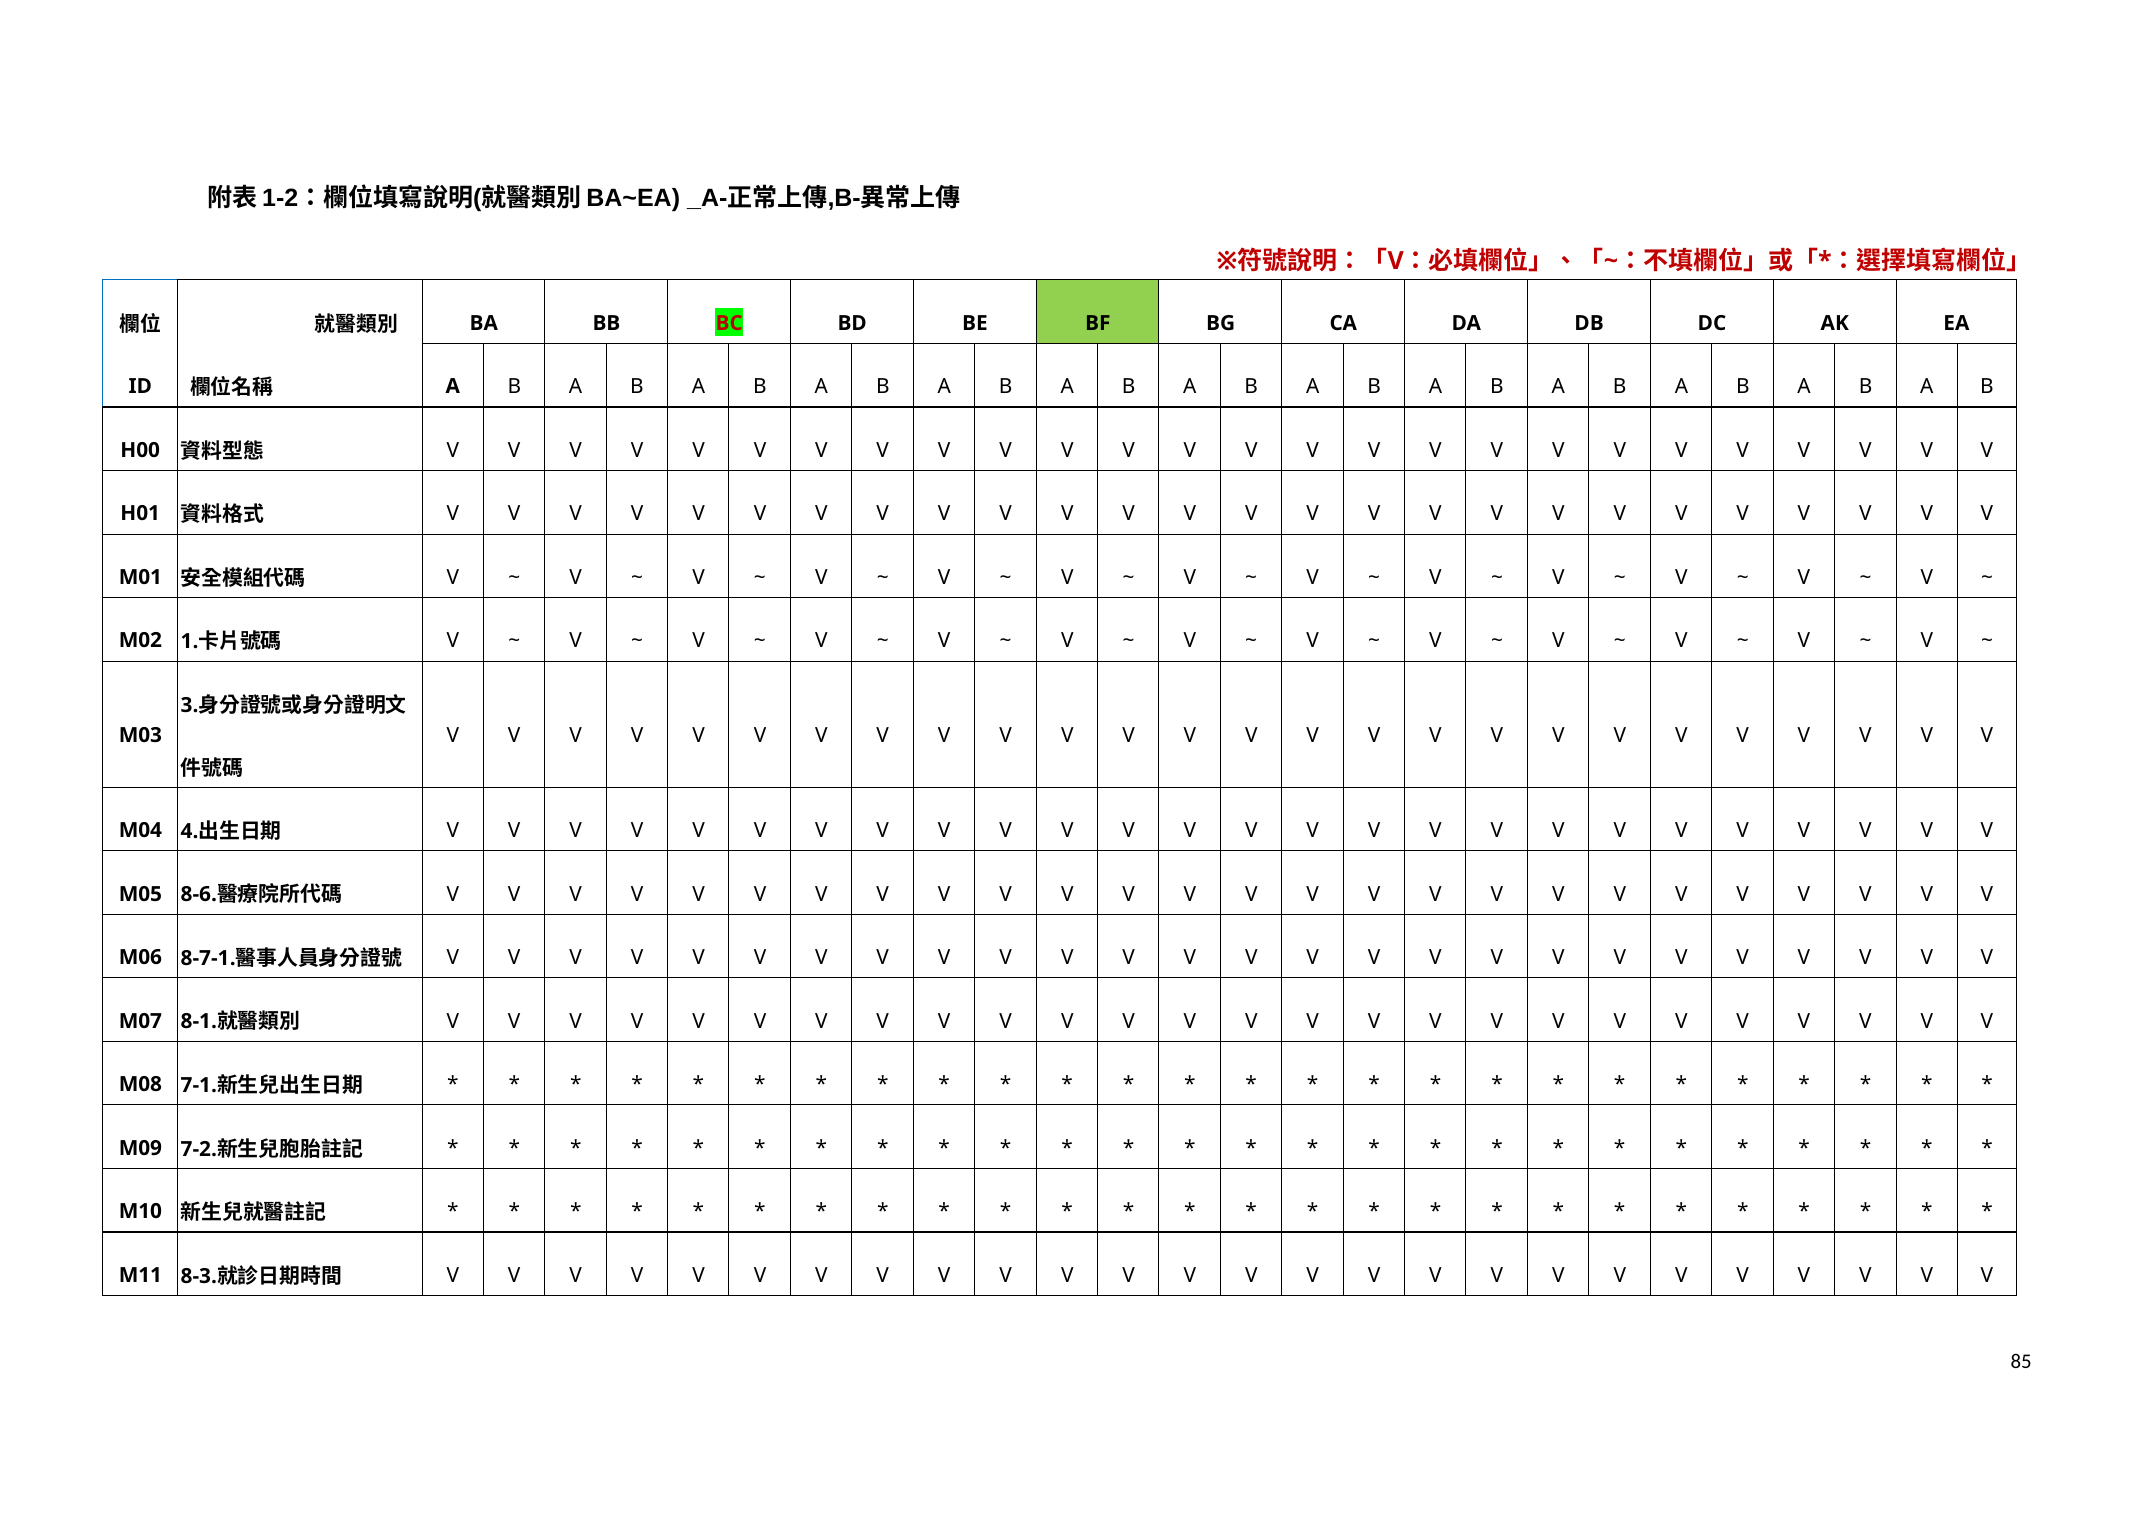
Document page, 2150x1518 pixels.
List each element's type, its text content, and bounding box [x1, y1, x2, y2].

table_cell V [484, 1233, 544, 1295]
table_header EA [1897, 280, 2016, 343]
table_cell * [1466, 1169, 1527, 1231]
table_cell * [1528, 1042, 1588, 1104]
table_header BA [423, 280, 544, 343]
table_cell B [975, 344, 1036, 406]
table_cell V [545, 851, 606, 914]
table_cell V [1098, 471, 1158, 533]
table_cell V [1466, 978, 1527, 1041]
table_cell V [1221, 851, 1281, 914]
table_cell V [484, 851, 544, 914]
table_cell V [975, 915, 1036, 977]
table_cell M10 [103, 1169, 177, 1231]
table_cell V [1282, 978, 1343, 1041]
table_cell V [1835, 1233, 1896, 1295]
table_header 欄位ID [103, 280, 177, 406]
table_cell * [1958, 1169, 2016, 1231]
table_cell V [1774, 535, 1834, 597]
table_cell V [1466, 662, 1527, 787]
table_cell V [1159, 788, 1220, 850]
table_cell V [975, 408, 1036, 470]
table_cell V [914, 408, 974, 470]
table_cell V [729, 662, 790, 787]
table_cell V [1835, 471, 1896, 533]
table_cell * [852, 1105, 913, 1168]
table_cell V [1221, 788, 1281, 850]
table_cell * [914, 1105, 974, 1168]
table_cell ~ [852, 598, 913, 661]
table_cell * [791, 1042, 851, 1104]
table_cell A [1897, 344, 1957, 406]
table_cell H01 [103, 471, 177, 533]
table_cell V [607, 851, 667, 914]
table_cell V [1159, 662, 1220, 787]
table_cell ~ [1466, 535, 1527, 597]
table_cell V [852, 851, 913, 914]
table_cell ~ [1098, 535, 1158, 597]
table_cell V [1221, 471, 1281, 533]
table_header DC [1651, 280, 1773, 343]
table_cell V [1651, 915, 1711, 977]
table_cell * [1221, 1169, 1281, 1231]
table_cell * [423, 1169, 483, 1231]
table_cell V [1159, 915, 1220, 977]
table_header BF [1037, 280, 1158, 343]
table_cell ~ [1958, 535, 2016, 597]
table_cell * [1159, 1169, 1220, 1231]
table_cell V [852, 978, 913, 1041]
table_cell V [1159, 535, 1220, 597]
table_cell V [1897, 535, 1957, 597]
table_cell ~ [607, 535, 667, 597]
table_cell * [1651, 1105, 1711, 1168]
table_cell B [1098, 344, 1158, 406]
table_cell V [1835, 915, 1896, 977]
table_cell * [729, 1042, 790, 1104]
table_cell V [1958, 408, 2016, 470]
table_cell V [1774, 915, 1834, 977]
table_cell A [914, 344, 974, 406]
table_cell * [1037, 1169, 1097, 1231]
table_cell ~ [1466, 598, 1527, 661]
table_cell 資料格式 [178, 471, 422, 533]
table_cell * [545, 1105, 606, 1168]
table_cell V [1835, 978, 1896, 1041]
table_cell V [1221, 408, 1281, 470]
table_cell ~ [1835, 598, 1896, 661]
table_cell V [1651, 978, 1711, 1041]
table_cell V [1774, 851, 1834, 914]
table_cell * [914, 1042, 974, 1104]
table_cell * [975, 1105, 1036, 1168]
table_cell V [1774, 662, 1834, 787]
table_cell V [1528, 788, 1588, 850]
table_cell V [607, 662, 667, 787]
table_cell V [1589, 851, 1650, 914]
table_cell V [668, 1233, 728, 1295]
table_cell V [914, 978, 974, 1041]
table_cell V [1159, 408, 1220, 470]
table_cell * [545, 1169, 606, 1231]
table_cell * [1098, 1105, 1158, 1168]
table_cell B [1344, 344, 1404, 406]
table_cell V [1344, 408, 1404, 470]
table_cell V [545, 535, 606, 597]
table_cell V [1589, 408, 1650, 470]
table_cell * [1774, 1105, 1834, 1168]
table_cell V [423, 851, 483, 914]
table_cell V [1528, 1233, 1588, 1295]
table_cell ~ [484, 535, 544, 597]
table_header BB [545, 280, 667, 343]
table_cell V [1037, 915, 1097, 977]
table_cell ~ [1835, 535, 1896, 597]
table_cell ~ [1712, 598, 1773, 661]
table_cell V [1774, 1233, 1834, 1295]
table_cell * [1712, 1042, 1773, 1104]
table_cell V [607, 408, 667, 470]
table_cell V [1466, 408, 1527, 470]
table_cell 1.卡片號碼 [178, 598, 422, 661]
table_cell B [1589, 344, 1650, 406]
table_cell V [1712, 1233, 1773, 1295]
table_cell V [791, 471, 851, 533]
table_cell ~ [484, 598, 544, 661]
table_header BG [1159, 280, 1281, 343]
table_cell B [1835, 344, 1896, 406]
table_cell * [484, 1042, 544, 1104]
table_cell V [1344, 788, 1404, 850]
table_cell V [484, 662, 544, 787]
table_cell * [1221, 1105, 1281, 1168]
table_cell B [1221, 344, 1281, 406]
table_cell B [729, 344, 790, 406]
table_cell * [1221, 1042, 1281, 1104]
table_cell V [729, 915, 790, 977]
table_cell * [1589, 1169, 1650, 1231]
table_cell V [1466, 915, 1527, 977]
table_cell V [1282, 915, 1343, 977]
table_cell * [1098, 1169, 1158, 1231]
table_cell V [1282, 1233, 1343, 1295]
table_cell B [1712, 344, 1773, 406]
table_cell V [607, 915, 667, 977]
table_cell * [1897, 1169, 1957, 1231]
table_cell ~ [1221, 598, 1281, 661]
table_cell V [729, 408, 790, 470]
table_cell 安全模組代碼 [178, 535, 422, 597]
table_cell V [975, 471, 1036, 533]
table_header DA [1405, 280, 1527, 343]
table_cell V [668, 598, 728, 661]
table_cell * [729, 1169, 790, 1231]
table_cell V [1897, 915, 1957, 977]
table_cell V [423, 978, 483, 1041]
table_cell * [975, 1169, 1036, 1231]
table_cell V [545, 408, 606, 470]
table_cell M06 [103, 915, 177, 977]
table_cell * [484, 1105, 544, 1168]
table_cell V [1159, 1233, 1220, 1295]
table_cell V [1712, 978, 1773, 1041]
table_cell 8-6.醫療院所代碼 [178, 851, 422, 914]
table_cell * [1589, 1042, 1650, 1104]
table_cell V [1897, 1233, 1957, 1295]
table_header BE [914, 280, 1036, 343]
table_cell A [1774, 344, 1834, 406]
table_cell V [1897, 851, 1957, 914]
table_cell V [607, 978, 667, 1041]
table_cell V [668, 471, 728, 533]
table_cell ~ [1098, 598, 1158, 661]
table_cell A [1405, 344, 1465, 406]
table_cell V [1344, 662, 1404, 787]
table_cell V [791, 915, 851, 977]
table_cell V [914, 851, 974, 914]
table_cell M03 [103, 662, 177, 787]
table_cell V [607, 788, 667, 850]
table_cell V [545, 471, 606, 533]
table_cell 7-1.新生兒出生日期 [178, 1042, 422, 1104]
table_cell V [1897, 471, 1957, 533]
table_cell V [1589, 978, 1650, 1041]
table_cell 8-7-1.醫事人員身分證號 [178, 915, 422, 977]
table_cell * [1037, 1042, 1097, 1104]
table_cell V [1098, 978, 1158, 1041]
table_cell B [1958, 344, 2016, 406]
table_cell V [1528, 915, 1588, 977]
table_cell V [1528, 535, 1588, 597]
table_cell V [1712, 915, 1773, 977]
table_cell V [1897, 598, 1957, 661]
table_cell V [1037, 535, 1097, 597]
table_cell V [852, 408, 913, 470]
table_cell V [1958, 471, 2016, 533]
table_cell V [423, 662, 483, 787]
table_cell V [1774, 471, 1834, 533]
table_cell V [1344, 1233, 1404, 1295]
table_cell V [914, 662, 974, 787]
table_cell V [1897, 788, 1957, 850]
table_cell V [1712, 662, 1773, 787]
table_cell V [852, 662, 913, 787]
table_cell V [914, 1233, 974, 1295]
table_cell V [423, 471, 483, 533]
table_cell * [1282, 1169, 1343, 1231]
table_cell V [1098, 915, 1158, 977]
table_cell M01 [103, 535, 177, 597]
table_cell * [423, 1042, 483, 1104]
table_cell * [1282, 1042, 1343, 1104]
table_cell V [1159, 598, 1220, 661]
table_cell V [1589, 662, 1650, 787]
table_cell V [1221, 1233, 1281, 1295]
table_cell V [1405, 978, 1465, 1041]
table_cell B [1466, 344, 1527, 406]
table_cell V [1098, 788, 1158, 850]
table_cell V [1405, 788, 1465, 850]
table_cell A [423, 344, 483, 406]
table_cell V [1651, 851, 1711, 914]
table_cell V [729, 788, 790, 850]
table_cell V [1405, 662, 1465, 787]
table_cell V [852, 788, 913, 850]
table_cell V [1221, 978, 1281, 1041]
table_cell V [545, 915, 606, 977]
table_cell B [852, 344, 913, 406]
table_cell V [1835, 662, 1896, 787]
table_cell V [1589, 788, 1650, 850]
table_cell * [1405, 1105, 1465, 1168]
table_cell ~ [729, 535, 790, 597]
table_cell * [729, 1105, 790, 1168]
table_cell * [1651, 1169, 1711, 1231]
table_cell V [1651, 408, 1711, 470]
table_cell ~ [975, 598, 1036, 661]
table_cell * [1405, 1169, 1465, 1231]
table_cell V [791, 662, 851, 787]
table_cell V [545, 788, 606, 850]
table_cell * [791, 1169, 851, 1231]
table_cell V [1897, 662, 1957, 787]
table_cell ~ [1712, 535, 1773, 597]
table_cell V [1835, 788, 1896, 850]
table_cell V [1712, 408, 1773, 470]
table_cell V [1651, 1233, 1711, 1295]
table_cell V [914, 788, 974, 850]
table_cell V [1344, 978, 1404, 1041]
table_cell ~ [1958, 598, 2016, 661]
table_cell * [1037, 1105, 1097, 1168]
table_cell V [975, 662, 1036, 787]
table_cell V [668, 535, 728, 597]
table_cell V [1958, 1233, 2016, 1295]
table_cell V [1774, 408, 1834, 470]
table_cell ~ [1589, 535, 1650, 597]
table_cell M07 [103, 978, 177, 1041]
table_cell V [1774, 978, 1834, 1041]
table_cell V [1528, 598, 1588, 661]
table_cell 資料型態 [178, 408, 422, 470]
table_cell ~ [729, 598, 790, 661]
table_cell A [1651, 344, 1711, 406]
table_cell V [1835, 851, 1896, 914]
table_cell V [1282, 851, 1343, 914]
table_cell V [1466, 471, 1527, 533]
table_cell * [484, 1169, 544, 1231]
table_cell * [1651, 1042, 1711, 1104]
table_cell V [484, 915, 544, 977]
table_cell * [423, 1105, 483, 1168]
table_cell V [484, 408, 544, 470]
table_cell * [1897, 1105, 1957, 1168]
table_cell A [1282, 344, 1343, 406]
table_cell V [1712, 851, 1773, 914]
table_cell * [852, 1042, 913, 1104]
table_cell * [1835, 1105, 1896, 1168]
table_cell ~ [607, 598, 667, 661]
table_cell * [1098, 1042, 1158, 1104]
table_cell H00 [103, 408, 177, 470]
table_cell V [975, 788, 1036, 850]
table_cell V [1405, 915, 1465, 977]
table_cell V [1466, 788, 1527, 850]
table_cell V [1528, 662, 1588, 787]
table_cell * [668, 1105, 728, 1168]
table_cell V [791, 535, 851, 597]
table_cell V [852, 471, 913, 533]
table_cell V [1466, 1233, 1527, 1295]
table_cell V [729, 1233, 790, 1295]
table_cell V [1037, 471, 1097, 533]
table_cell V [914, 915, 974, 977]
table_cell V [1282, 471, 1343, 533]
table_cell A [545, 344, 606, 406]
table_cell V [1037, 1233, 1097, 1295]
table_cell V [1159, 471, 1220, 533]
table_cell V [1589, 1233, 1650, 1295]
table_cell V [852, 915, 913, 977]
table_cell ~ [852, 535, 913, 597]
table_cell V [1098, 662, 1158, 787]
table_cell V [1282, 662, 1343, 787]
table_cell * [1589, 1105, 1650, 1168]
table_cell V [729, 978, 790, 1041]
table_cell V [975, 978, 1036, 1041]
table_header AK [1774, 280, 1896, 343]
table_cell V [852, 1233, 913, 1295]
table_cell V [423, 1233, 483, 1295]
table_cell V [791, 408, 851, 470]
subtitle 附表1-2：欄位填寫說明(就醫類別BA~EA) _A-正常上傳,B-異常上傳 [207, 154, 2031, 217]
table_cell V [1528, 471, 1588, 533]
table_cell V [1037, 788, 1097, 850]
table_cell 新生兒就醫註記 [178, 1169, 422, 1231]
table_cell V [1835, 408, 1896, 470]
table_cell * [545, 1042, 606, 1104]
table_header CA [1282, 280, 1404, 343]
table_cell V [1344, 915, 1404, 977]
table_cell * [791, 1105, 851, 1168]
table_cell A [1528, 344, 1588, 406]
table_cell V [1098, 408, 1158, 470]
table_cell V [484, 471, 544, 533]
table_cell ~ [1344, 535, 1404, 597]
table_cell M04 [103, 788, 177, 850]
table_cell V [1958, 978, 2016, 1041]
table_cell V [423, 788, 483, 850]
table_cell * [1159, 1105, 1220, 1168]
table_cell V [1651, 471, 1711, 533]
table_cell V [1774, 598, 1834, 661]
table_cell V [1405, 1233, 1465, 1295]
table_cell V [1958, 851, 2016, 914]
table_cell V [791, 978, 851, 1041]
table_cell * [1344, 1042, 1404, 1104]
table_cell V [1405, 851, 1465, 914]
table_cell V [975, 851, 1036, 914]
table_cell V [484, 978, 544, 1041]
table_cell V [545, 662, 606, 787]
table_cell V [791, 851, 851, 914]
table_cell * [1712, 1105, 1773, 1168]
text ※符號說明：「V：必填欄位」、「~：不填欄位」或「*：選擇填寫欄位」 [118, 217, 2031, 279]
table_cell V [729, 851, 790, 914]
table_cell A [1159, 344, 1220, 406]
table_cell V [607, 471, 667, 533]
table_cell V [668, 851, 728, 914]
table_cell ~ [1589, 598, 1650, 661]
table_cell V [607, 1233, 667, 1295]
table_cell V [1466, 851, 1527, 914]
table_header 就醫類別 欄位名稱 [178, 280, 422, 406]
table_cell V [914, 535, 974, 597]
table_cell V [1159, 978, 1220, 1041]
table_cell ~ [975, 535, 1036, 597]
table_cell ~ [1221, 535, 1281, 597]
table_cell * [1466, 1042, 1527, 1104]
table_cell V [1221, 662, 1281, 787]
table_cell 8-3.就診日期時間 [178, 1233, 422, 1295]
table_cell V [545, 598, 606, 661]
table_cell * [852, 1169, 913, 1231]
table_cell B [607, 344, 667, 406]
table_cell V [1282, 535, 1343, 597]
table_cell 4.出生日期 [178, 788, 422, 850]
table_cell V [729, 471, 790, 533]
table_cell V [1037, 408, 1097, 470]
table_cell V [423, 598, 483, 661]
table_cell * [1958, 1042, 2016, 1104]
table_cell * [1958, 1105, 2016, 1168]
table_cell V [1405, 408, 1465, 470]
table_cell V [1405, 471, 1465, 533]
table_cell V [1528, 978, 1588, 1041]
table_cell V [1528, 851, 1588, 914]
table_cell V [1282, 788, 1343, 850]
table_cell V [1958, 915, 2016, 977]
table_cell B [484, 344, 544, 406]
table_cell M05 [103, 851, 177, 914]
table_cell * [1528, 1169, 1588, 1231]
table_cell V [1098, 1233, 1158, 1295]
table_cell V [1037, 662, 1097, 787]
table_cell * [1774, 1169, 1834, 1231]
table_cell V [668, 662, 728, 787]
table_cell M09 [103, 1105, 177, 1168]
table_cell V [1958, 788, 2016, 850]
table_cell V [1405, 598, 1465, 661]
table_cell * [607, 1042, 667, 1104]
table_cell M02 [103, 598, 177, 661]
table_cell V [423, 915, 483, 977]
table_cell 3.身分證號或身分證明文件號碼 [178, 662, 422, 787]
table_cell * [668, 1169, 728, 1231]
table_cell * [1835, 1169, 1896, 1231]
table_cell V [1221, 915, 1281, 977]
table_cell 8-1.就醫類別 [178, 978, 422, 1041]
table_cell V [1651, 598, 1711, 661]
table_cell V [914, 598, 974, 661]
table_cell V [484, 788, 544, 850]
table_cell * [1344, 1169, 1404, 1231]
table_cell M08 [103, 1042, 177, 1104]
table_cell V [1282, 598, 1343, 661]
table_cell A [1037, 344, 1097, 406]
table_cell V [1958, 662, 2016, 787]
table_cell * [914, 1169, 974, 1231]
table_cell V [545, 1233, 606, 1295]
table_cell M11 [103, 1233, 177, 1295]
table_cell V [668, 408, 728, 470]
table_cell V [1344, 851, 1404, 914]
table_cell V [1897, 408, 1957, 470]
table_cell V [791, 788, 851, 850]
table_cell V [1159, 851, 1220, 914]
table_header BD [791, 280, 913, 343]
table_cell * [975, 1042, 1036, 1104]
table_cell V [1589, 915, 1650, 977]
table_header DB [1528, 280, 1650, 343]
table_cell V [423, 535, 483, 597]
table_cell V [668, 788, 728, 850]
table_cell V [1651, 788, 1711, 850]
table_cell A [668, 344, 728, 406]
table_cell * [668, 1042, 728, 1104]
table_cell V [1589, 471, 1650, 533]
table_cell * [1466, 1105, 1527, 1168]
table_cell V [975, 1233, 1036, 1295]
table_cell V [1712, 471, 1773, 533]
table_cell ~ [1344, 598, 1404, 661]
table_cell V [1528, 408, 1588, 470]
table_cell V [791, 598, 851, 661]
table_cell * [1835, 1042, 1896, 1104]
table_cell V [1897, 978, 1957, 1041]
table_cell V [668, 915, 728, 977]
table_cell * [1897, 1042, 1957, 1104]
table_cell V [668, 978, 728, 1041]
table_cell V [423, 408, 483, 470]
table_cell V [1037, 851, 1097, 914]
table_cell V [1712, 788, 1773, 850]
table_cell V [1651, 535, 1711, 597]
table_cell * [1159, 1042, 1220, 1104]
table_cell V [914, 471, 974, 533]
table_cell A [791, 344, 851, 406]
table_cell V [1037, 598, 1097, 661]
table_cell V [1098, 851, 1158, 914]
table_cell * [1528, 1105, 1588, 1168]
table_cell V [1344, 471, 1404, 533]
table_cell * [607, 1169, 667, 1231]
table_cell V [1405, 535, 1465, 597]
table_header BC [668, 280, 790, 343]
table_cell * [1405, 1042, 1465, 1104]
table_cell V [791, 1233, 851, 1295]
table_cell V [1774, 788, 1834, 850]
table_cell * [1344, 1105, 1404, 1168]
table_cell V [1651, 662, 1711, 787]
table_cell V [545, 978, 606, 1041]
table_cell * [1774, 1042, 1834, 1104]
table_cell 7-2.新生兒胞胎註記 [178, 1105, 422, 1168]
table_cell * [607, 1105, 667, 1168]
table_cell * [1282, 1105, 1343, 1168]
table_cell * [1712, 1169, 1773, 1231]
table_cell V [1037, 978, 1097, 1041]
table_cell V [1282, 408, 1343, 470]
